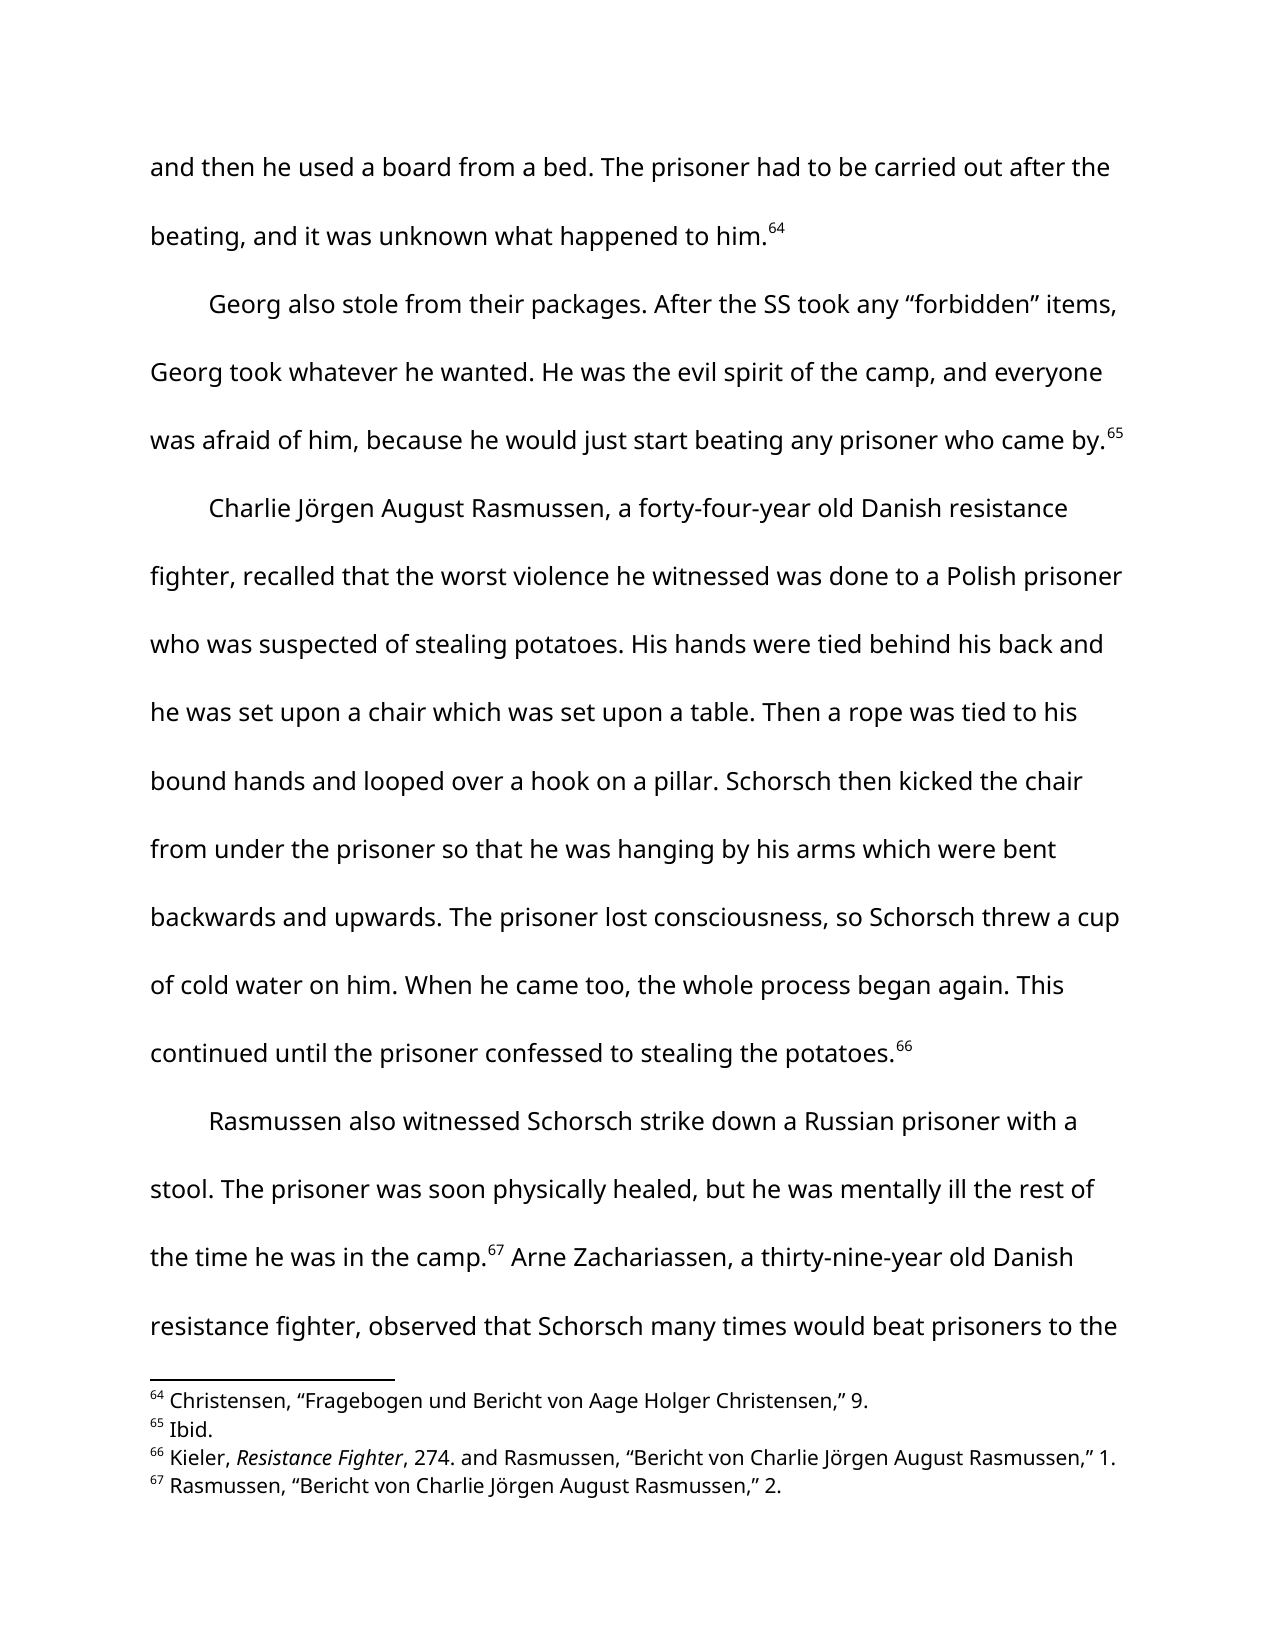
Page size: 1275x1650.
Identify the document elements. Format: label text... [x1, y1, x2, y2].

text Rasmussen also witnessed Schorsch strike down a Russian prisoner with a stool. The prisoner was soon physically healed, but he was mentally ill the rest of the time he was in the camp. Arne Zachariassen, a thirty-nine-year old Danish resistance fighter, observed that Schorsch many times would beat prisoners to the [150, 1104, 1125, 1342]
text and then he used a board from a bed. The prisoner had to be carried out after the beating, and it was unknown what happened to him. [150, 150, 1125, 252]
text Christensen, “Fragebogen und Bericht von Aage Holger Christensen,” 9. [150, 1386, 1125, 1415]
text Rasmussen, “Bericht von Charlie Jörgen August Rasmussen,” 2. [150, 1472, 1125, 1500]
text Georg also stole from their packages. After the SS took any “forbidden” items, Georg took whatever he wanted. He was the evil spirit of the camp, and everyone was afraid of him, because he would just start beating any prisoner who came by. [150, 286, 1125, 457]
text Kieler, Resistance Fighter, 274. and Rasmussen, “Bericht von Charlie Jörgen August Rasmussen,” 1. [150, 1443, 1125, 1472]
text Charlie Jörgen August Rasmussen, a forty-four-year old Danish resistance fighter, recalled that the worst violence he witnessed was done to a Polish prisoner who was suspected of stealing potatoes. His hands were tied behind his back and he was set upon a chair which was set upon a table. Then a rope was tied to his bound hands and looped over a hook on a pillar. Schorsch then kicked the chair from under the prisoner so that he was hanging by his arms which were bent backwards and upwards. The prisoner lost consciousness, so Schorsch threw a cup of cold water on him. When he came too, the whole process began again. This continued until the prisoner confessed to stealing the potatoes. [150, 491, 1125, 1070]
text Ibid. [150, 1415, 1125, 1443]
